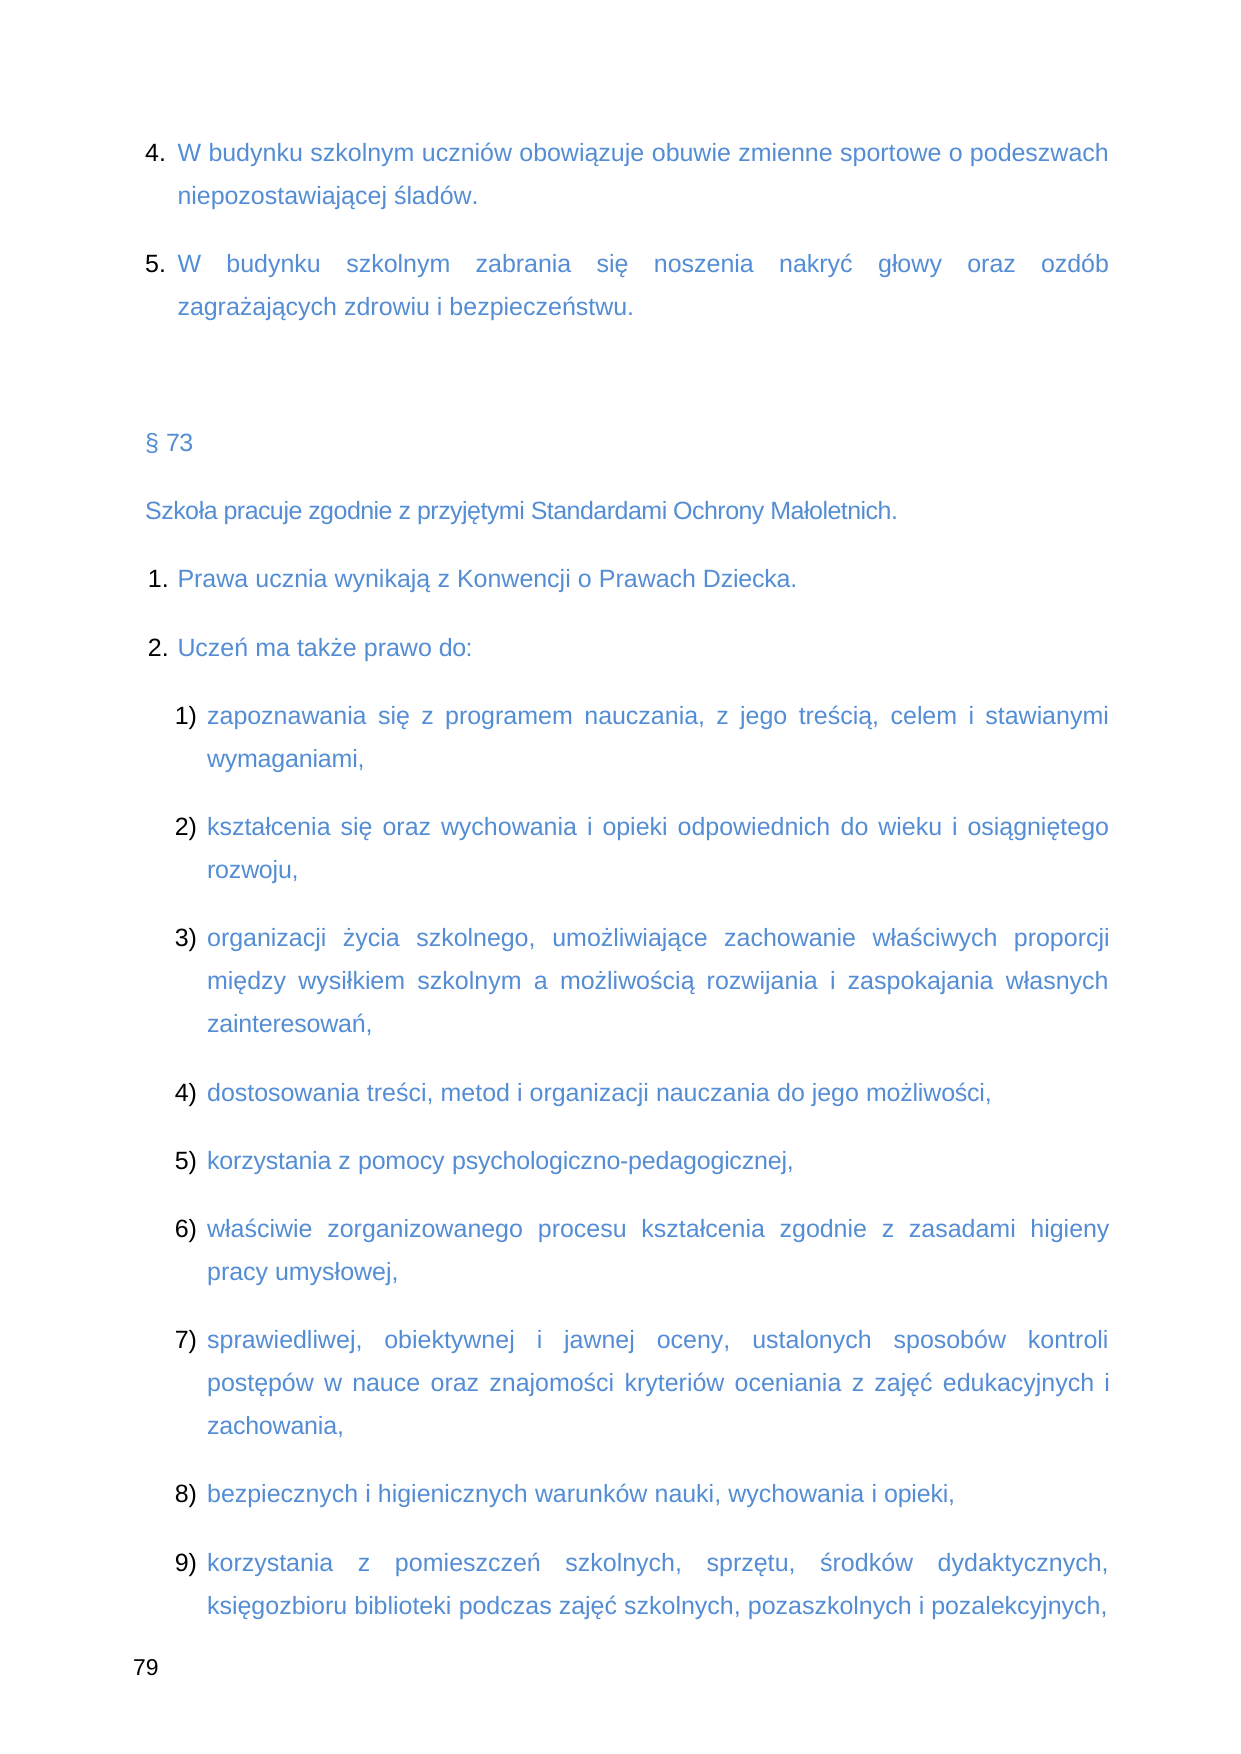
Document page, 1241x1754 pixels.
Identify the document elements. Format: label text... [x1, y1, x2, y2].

list organizacji życia szkolnego, umożliwiające zachowanie właściwych proporcji między wysiłkiem szkolnym a możliwością rozwijania i zaspokajania własnych zainteresowań, [174, 923, 1109, 1038]
list korzystania z pomieszczeń szkolnych, sprzętu, środków dydaktycznych, księgozbioru biblioteki podczas zajęć szkolnych, pozaszkolnych i pozalekcyjnych, [174, 1547, 1109, 1619]
list W budynku szkolnym zabrania się noszenia nakryć głowy oraz ozdób zagrażających zdrowiu i bezpieczeństwu. [145, 249, 1109, 321]
list kształcenia się oraz wychowania i opieki odpowiednich do wieku i osiągniętego rozwoju, [174, 812, 1109, 884]
list Prawa ucznia wynikają z Konwencji o Prawach Dziecka. [148, 564, 1105, 593]
list korzystania z pomocy psychologiczno-pedagogicznej, [174, 1146, 1109, 1174]
list bezpiecznych i higienicznych warunków nauki, wychowania i opieki, [174, 1479, 1109, 1508]
list zapoznawania się z programem nauczania, z jego treścią, celem i stawianymi wymaganiami, [174, 701, 1109, 772]
list właściwie zorganizowanego procesu kształcenia zgodnie z zasadami higieny pracy umysłowej, [174, 1214, 1109, 1286]
subtitle § 73 [145, 428, 1105, 457]
list sprawiedliwej, obiektywnej i jawnej oceny, ustalonych sposobów kontroli postępów w nauce oraz znajomości kryteriów oceniania z zajęć edukacyjnych i zachowania, [174, 1325, 1109, 1440]
list dostosowania treści, metod i organizacji nauczania do jego możliwości, [174, 1077, 1109, 1106]
subtitle Szkoła pracuje zgodnie z przyjętymi Standardami Ochrony Małoletnich. [145, 496, 1105, 525]
list W budynku szkolnym uczniów obowiązuje obuwie zmienne sportowe o podeszwach niepozostawiającej śladów. [145, 137, 1109, 209]
list Uczeń ma także prawo do: [148, 632, 1105, 661]
